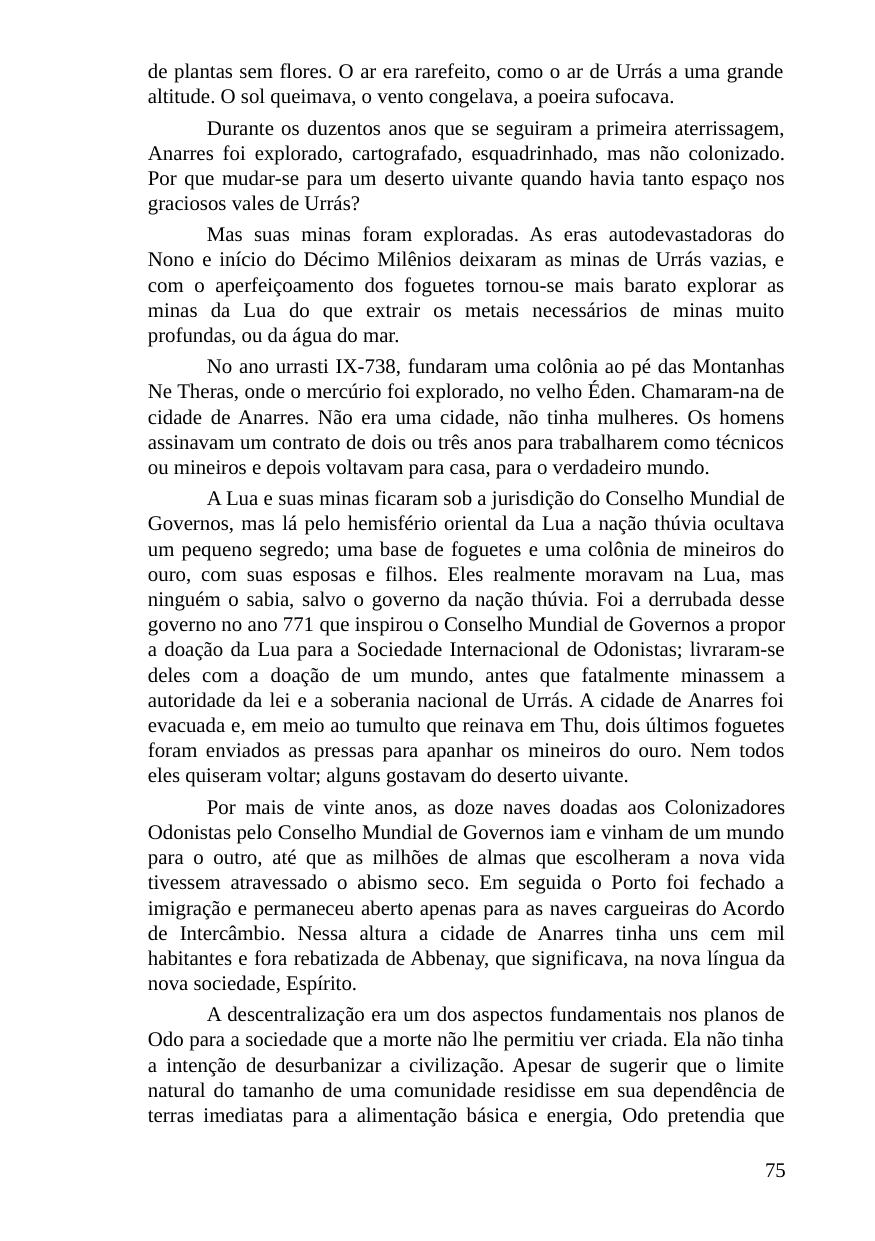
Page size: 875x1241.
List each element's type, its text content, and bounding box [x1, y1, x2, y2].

text de plantas sem flores. O ar era rarefeito, como o ar de Urrás a uma grande altitude. O sol queimava, o vento congelava, a poeira sufocava. [148, 59, 786, 108]
text Mas suas minas foram exploradas. As eras autodevastadoras do Nono e início do Décimo Milênios deixaram as minas de Urrás vazias, e com o aperfeiçoamento dos foguetes tornou-se mais barato explorar as minas da Lua do que extrair os metais necessários de minas muito profundas, ou da água do mar. [148, 222, 786, 347]
text No ano urrasti IX-738, fundaram uma colônia ao pé das Montanhas Ne Theras, onde o mercúrio foi explorado, no velho Éden. Chamaram-na de cidade de Anarres. Não era uma cidade, não tinha mulheres. Os homens assinavam um contrato de dois ou três anos para trabalharem como técnicos ou mineiros e depois voltavam para casa, para o verdadeiro mundo. [148, 354, 786, 479]
text Por mais de vinte anos, as doze naves doadas aos Colonizadores Odonistas pelo Conselho Mundial de Governos iam e vinham de um mundo para o outro, até que as milhões de almas que escolheram a nova vida tivessem atravessado o abismo seco. Em seguida o Porto foi fechado a imigração e permaneceu aberto apenas para as naves cargueiras do Acordo de Intercâmbio. Nessa altura a cidade de Anarres tinha uns cem mil habitantes e fora rebatizada de Abbenay, que significava, na nova língua da nova sociedade, Espírito. [148, 794, 786, 995]
text A descentralização era um dos aspectos fundamentais nos planos de Odo para a sociedade que a morte não lhe permitiu ver criada. Ela não tinha a intenção de desurbanizar a civilização. Apesar de sugerir que o limite natural do tamanho de uma comunidade residisse em sua dependência de terras imediatas para a alimentação básica e energia, Odo pretendia que [148, 1002, 786, 1127]
text Durante os duzentos anos que se seguiram a primeira aterrissagem, Anarres foi explorado, cartografado, esquadrinhado, mas não colonizado. Por que mudar-se para um deserto uivante quando havia tanto espaço nos graciosos vales de Urrás? [148, 115, 786, 215]
text A Lua e suas minas ficaram sob a jurisdição do Conselho Mundial de Governos, mas lá pelo hemisfério oriental da Lua a nação thúvia ocultava um pequeno segredo; uma base de foguetes e uma colônia de mineiros do ouro, com suas esposas e filhos. Eles realmente moravam na Lua, mas ninguém o sabia, salvo o governo da nação thúvia. Foi a derrubada desse governo no ano 771 que inspirou o Conselho Mundial de Governos a propor a doação da Lua para a Sociedade Internacional de Odonistas; livraram-se deles com a doação de um mundo, antes que fatalmente minassem a autoridade da lei e a soberania nacional de Urrás. A cidade de Anarres foi evacuada e, em meio ao tumulto que reinava em Thu, dois últimos foguetes foram enviados as pressas para apanhar os mineiros do ouro. Nem todos eles quiseram voltar; alguns gostavam do deserto uivante. [148, 486, 786, 787]
